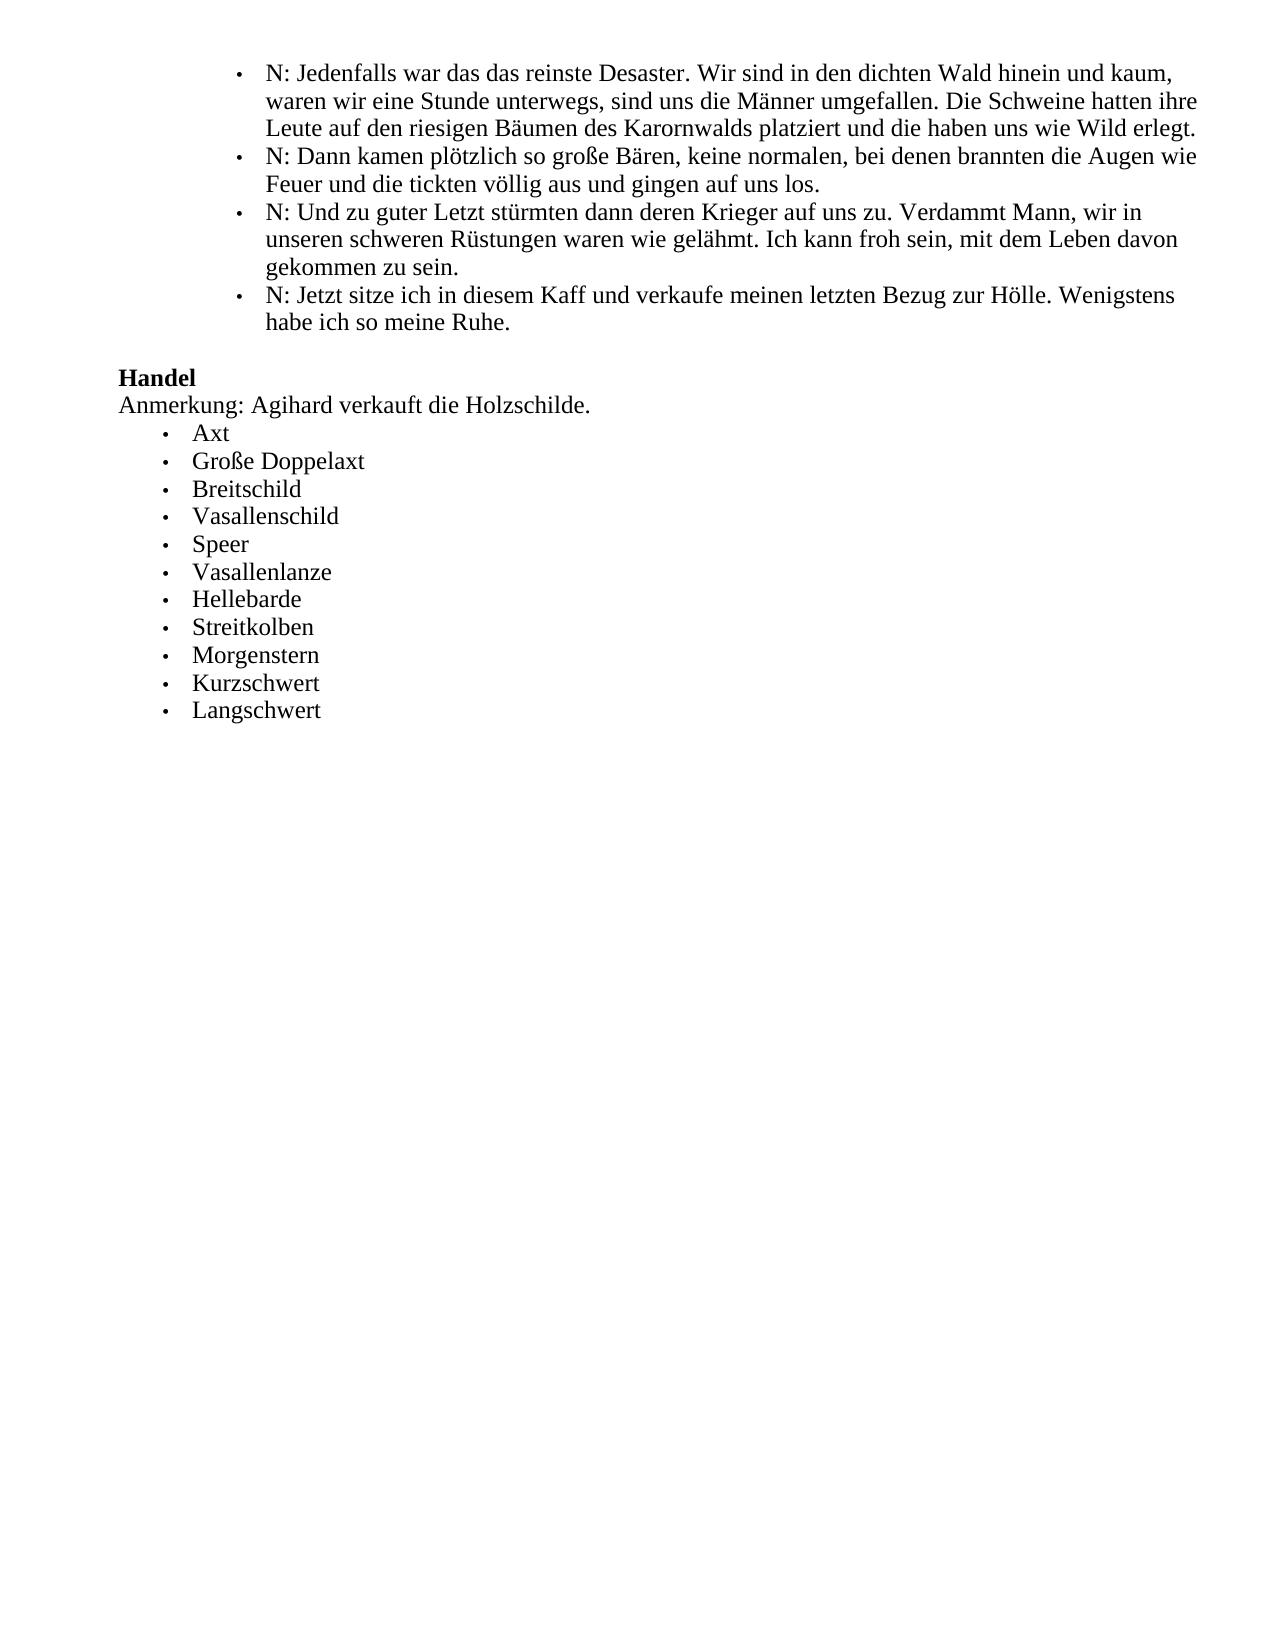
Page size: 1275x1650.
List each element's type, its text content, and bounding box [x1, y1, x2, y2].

list Streitkolben [162, 613, 1216, 641]
list Morgenstern [162, 641, 1216, 669]
list N: Und zu guter Letzt stürmten dann deren Krieger auf uns zu. Verdammt Mann, wir in unseren schweren Rüstungen waren wie gelähmt. Ich kann froh sein, mit dem Leben davon gekommen zu sein. [236, 198, 1216, 281]
text Anmerkung: Agihard verkauft die Holzschilde. [118, 392, 1216, 419]
list Vasallenschild [162, 502, 1216, 530]
list Große Doppelaxt [162, 447, 1216, 475]
list Axt [162, 419, 1216, 447]
list N: Dann kamen plötzlich so große Bären, keine normalen, bei denen brannten die Augen wie Feuer und die tickten völlig aus und gingen auf uns los. [236, 142, 1216, 198]
list N: Jedenfalls war das das reinste Desaster. Wir sind in den dichten Wald hinein und kaum, waren wir eine Stunde unterwegs, sind uns die Männer umgefallen. Die Schweine hatten ihre Leute auf den riesigen Bäumen des Karornwalds platziert und die haben uns wie Wild erlegt. [236, 59, 1216, 142]
list Breitschild [162, 475, 1216, 502]
list Kurzschwert [162, 669, 1216, 696]
text Handel [118, 364, 1216, 392]
list Speer [162, 530, 1216, 558]
list N: Jetzt sitze ich in diesem Kaff und verkaufe meinen letzten Bezug zur Hölle. Wenigstens habe ich so meine Ruhe. [236, 281, 1216, 336]
list Hellebarde [162, 586, 1216, 613]
list Vasallenlanze [162, 558, 1216, 586]
list Langschwert [162, 696, 1216, 724]
